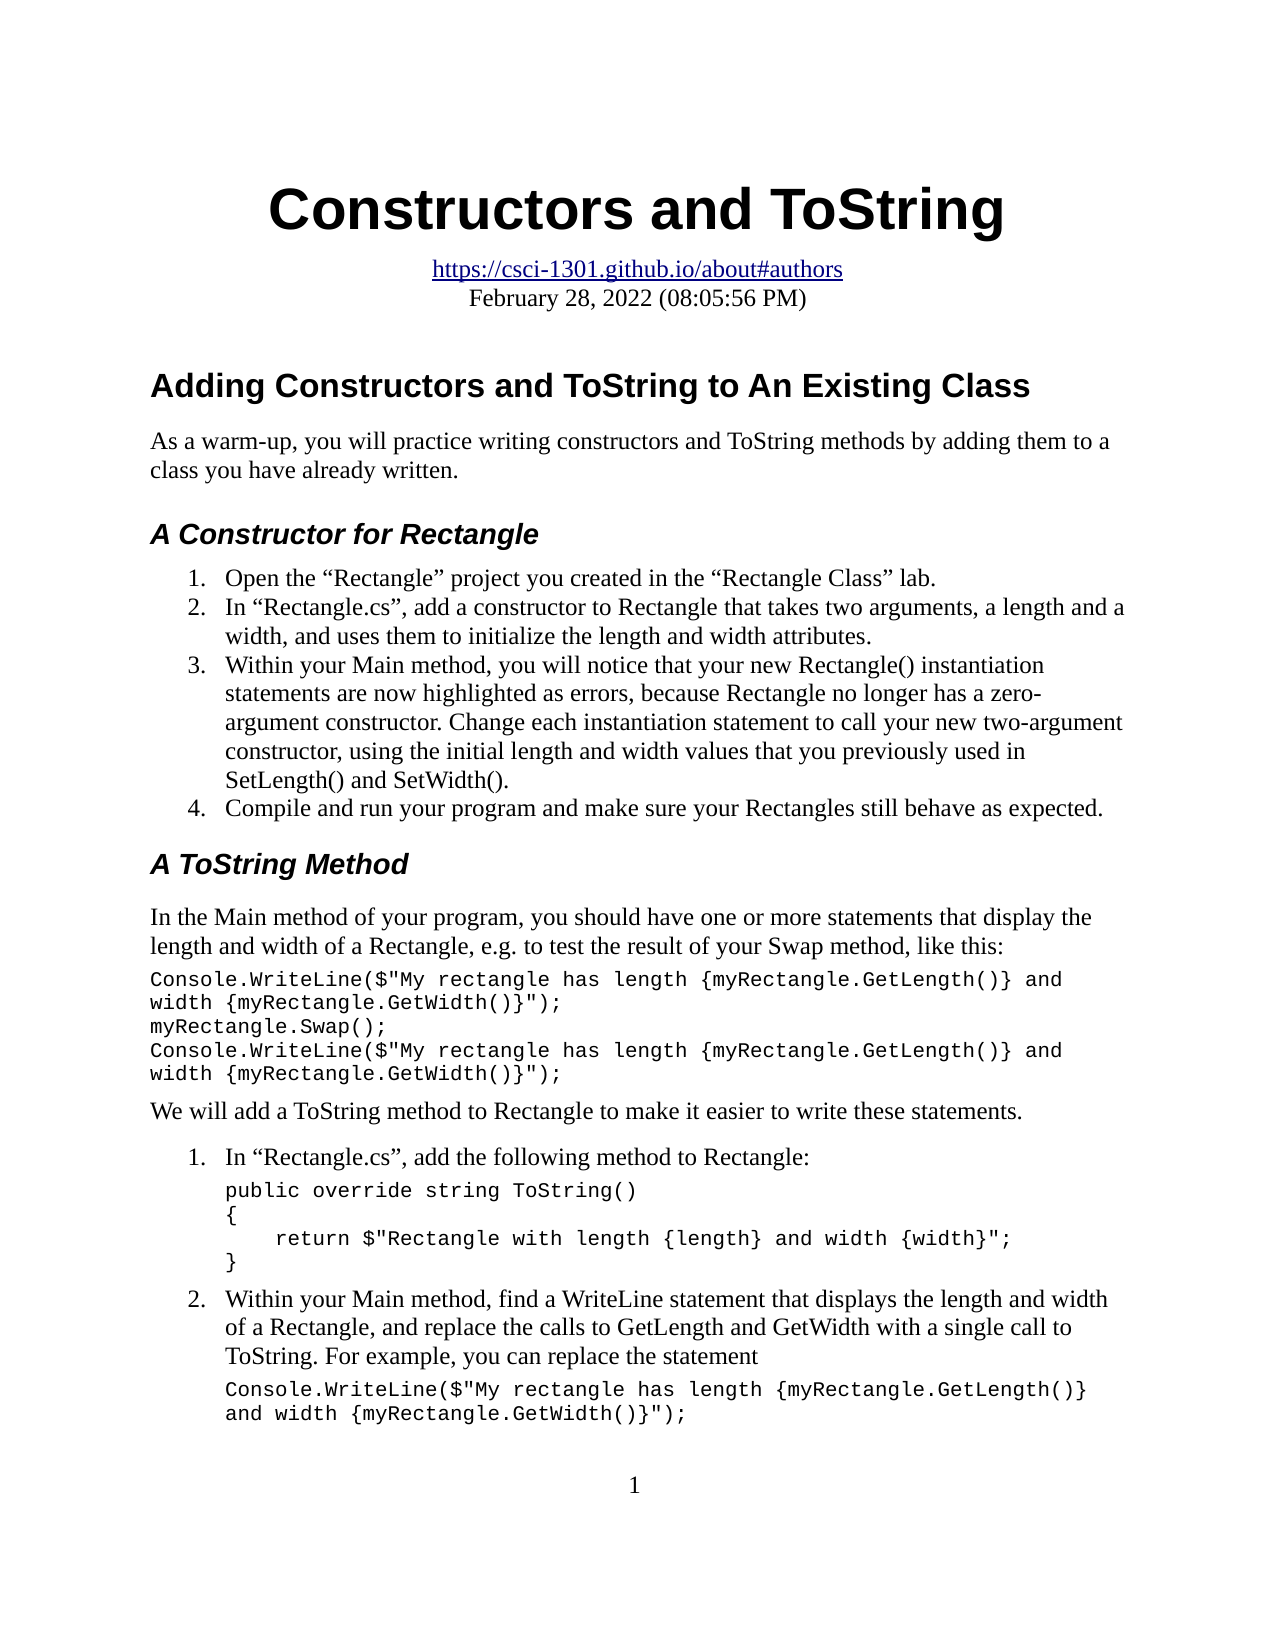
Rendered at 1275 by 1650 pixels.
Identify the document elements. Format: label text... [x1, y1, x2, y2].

list In “Rectangle.cs”, add a constructor to Rectangle that takes two arguments, a length and a width, and uses them to initialize the length and width attributes. [187, 592, 1125, 650]
text February 28, 2022 (08:05:56 PM) [150, 283, 1125, 312]
list Within your Main method, find a WriteLine statement that displays the length and width of a Rectangle, and replace the calls to GetLength and GetWidth with a single call to ToString. For example, you can replace the statement [187, 1284, 1125, 1370]
list } [187, 1251, 1125, 1275]
text As a warm-up, you will practice writing constructors and ToString methods by adding them to a class you have already written. [150, 426, 1125, 483]
list { [187, 1204, 1125, 1227]
text In the Main method of your program, you should have one or more statements that display the length and width of a Rectangle, e.g. to test the result of your Swap method, like this: [150, 902, 1125, 960]
list Open the “Rectangle” project you created in the “Rectangle Class” lab. [187, 563, 1125, 592]
subtitle A ToString Method [150, 847, 1125, 881]
text Console.WriteLine($"My rectangle has length {myRectangle.GetLength()} and width {myRectangle.GetWidth()}"); [150, 969, 1125, 1016]
list Compile and run your program and make sure your Rectangles still behave as expected. [187, 793, 1125, 822]
subtitle Adding Constructors and ToString to An Existing Class [150, 366, 1125, 404]
list Within your Main method, you will notice that your new Rectangle() instantiation statements are now highlighted as errors, because Rectangle no longer has a zero-argument constructor. Change each instantiation statement to call your new two-argument constructor, using the initial length and width values that you previously used in SetLength() and SetWidth(). [187, 650, 1125, 793]
text https://csci-1301.github.io/about#authors [150, 254, 1125, 283]
text Console.WriteLine($"My rectangle has length {myRectangle.GetLength()} and width {myRectangle.GetWidth()}"); [150, 1039, 1125, 1087]
list In “Rectangle.cs”, add the following method to Rectangle: [187, 1142, 1125, 1171]
subtitle A Constructor for Rectangle [150, 517, 1125, 551]
list public override string ToString() [187, 1180, 1125, 1204]
list Console.WriteLine($"My rectangle has length {myRectangle.GetLength()} and width {myRectangle.GetWidth()}"); [187, 1379, 1125, 1426]
list return $"Rectangle with length {length} and width {width}"; [187, 1227, 1125, 1251]
text We will add a ToString method to Rectangle to make it easier to write these statements. [150, 1096, 1125, 1124]
title Constructors and ToString [150, 175, 1125, 242]
text myRectangle.Swap(); [150, 1016, 1125, 1039]
